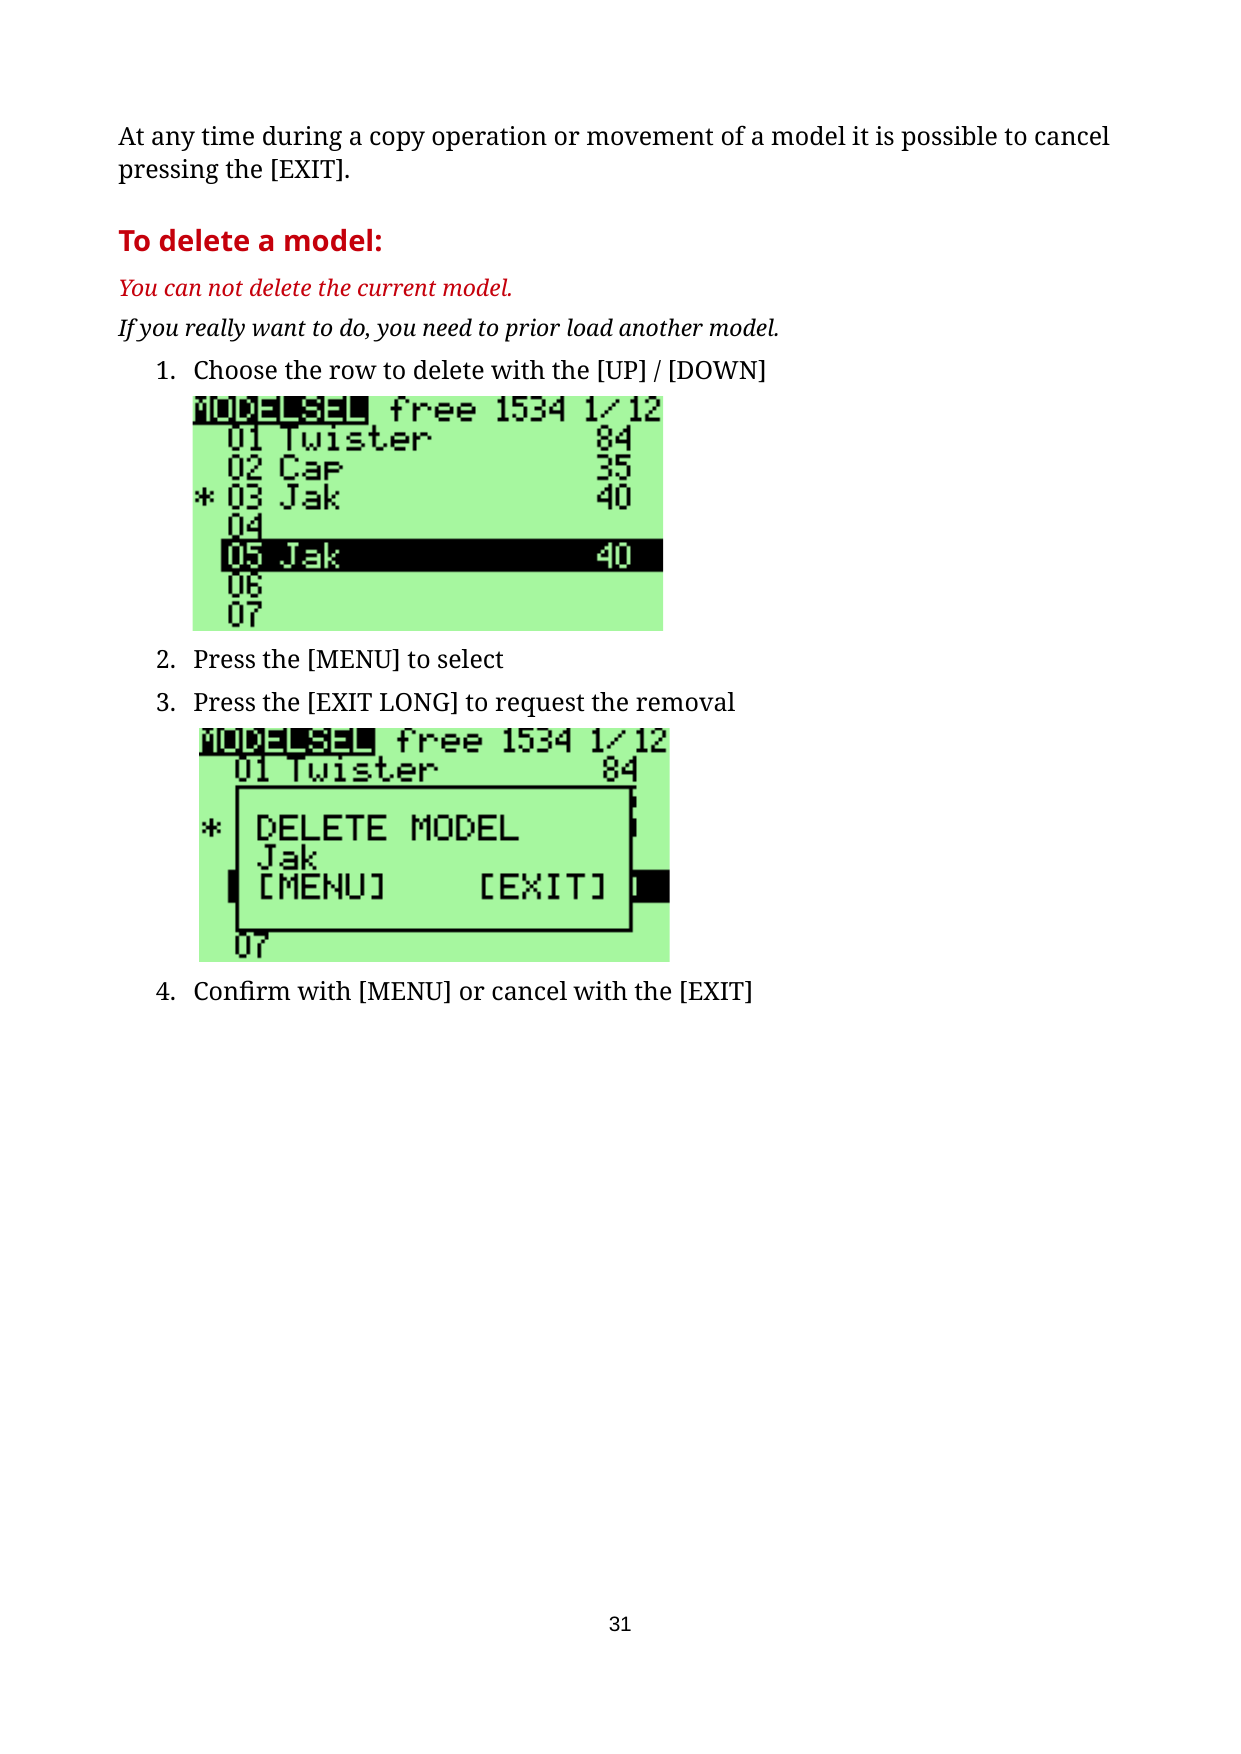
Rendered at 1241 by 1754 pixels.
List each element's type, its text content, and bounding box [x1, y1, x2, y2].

list Press the [EXIT LONG] to request the removal [156, 685, 1122, 719]
text At any time during a copy operation or movement of a model it is possible to cancel pressing the [EXIT]. [118, 118, 1122, 186]
picture [199, 728, 670, 962]
list Choose the row to delete with the [UP] / [DOWN] [156, 352, 1122, 387]
list Press the [MENU] to select [156, 631, 1122, 676]
subtitle To delete a model: [118, 220, 1122, 260]
text If you really want to do, you need to prior load another model. [118, 312, 1122, 344]
text You can not delete the current model. [118, 272, 1122, 303]
picture [192, 396, 664, 631]
list Confirm with [MENU] or cancel with the [EXIT] [156, 962, 1122, 1008]
